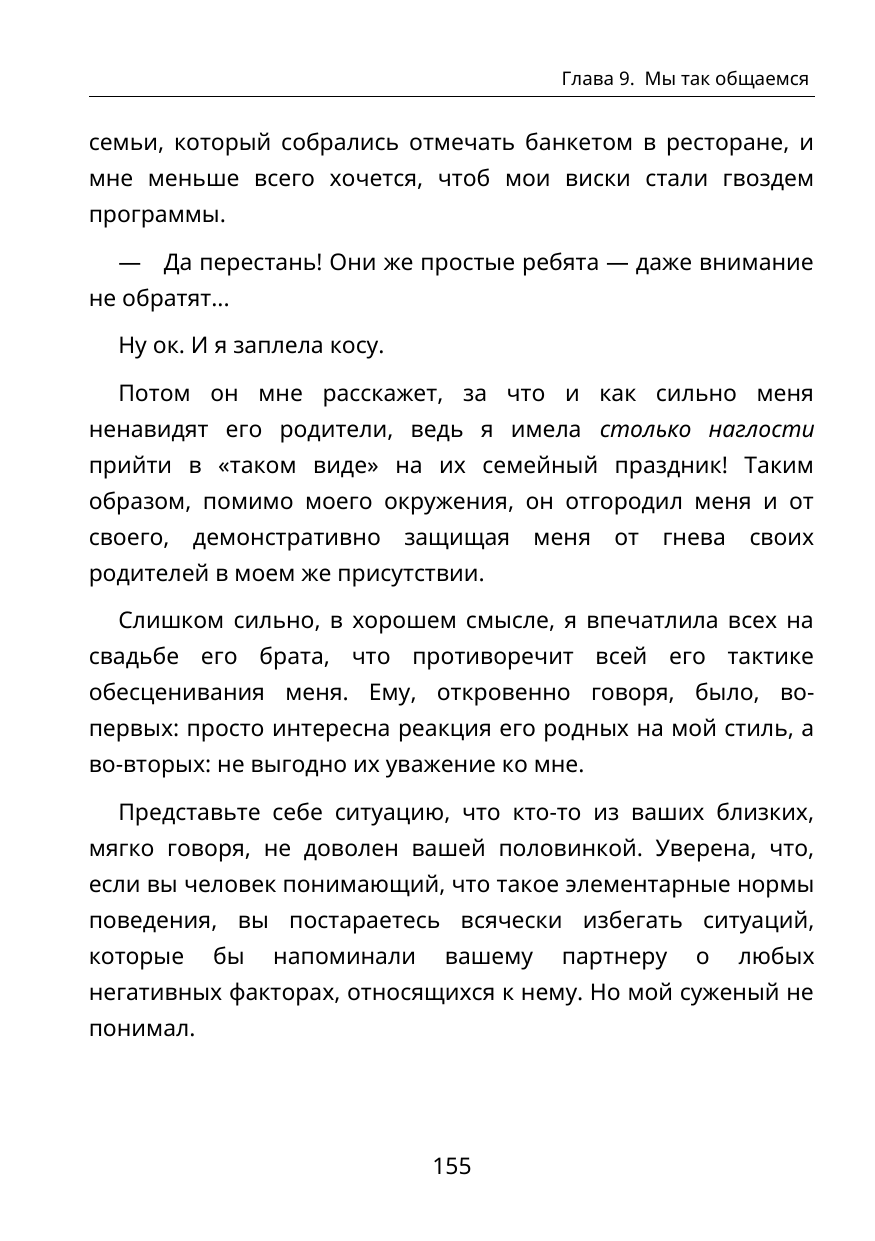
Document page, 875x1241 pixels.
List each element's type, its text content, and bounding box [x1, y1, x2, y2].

list Да перестань! Они же простые ребята — даже внимание не обратят... [88, 246, 815, 313]
text Слишком сильно, в хорошем смысле, я впечатлила всех на свадьбе его брата, что противоречит всей его тактике обесценивания меня. Ему, откровенно говоря, было, во-первых: просто интересна реакция его родных на мой стиль, а во-вторых: не выгодно их уважение ко мне. [88, 604, 815, 779]
text Представьте себе ситуацию, что кто-то из ваших близких, мягко говоря, не доволен вашей половинкой. Уверена, что, если вы человек понимающий, что такое элементарные нормы поведения, вы постараетесь всячески избегать ситуаций, которые бы напоминали вашему партнеру о любых негативных факторах, относящихся к нему. Но мой суженый не понимал. [88, 796, 815, 1043]
text Потом он мне расскажет, за что и как сильно меня ненавидят его родители, ведь я имела столько наглости прийти в «таком виде» на их семейный праздник! Таким образом, помимо моего окружения, он отгородил меня и от своего, демонстративно защищая меня от гнева своих родителей в моем же присутствии. [88, 377, 815, 588]
text Ну ок. И я заплела косу. [88, 329, 815, 361]
text семьи, который собрались отмечать банкетом в ресторане, и мне меньше всего хочется, чтоб мои виски стали гвоздем программы. [88, 126, 815, 229]
